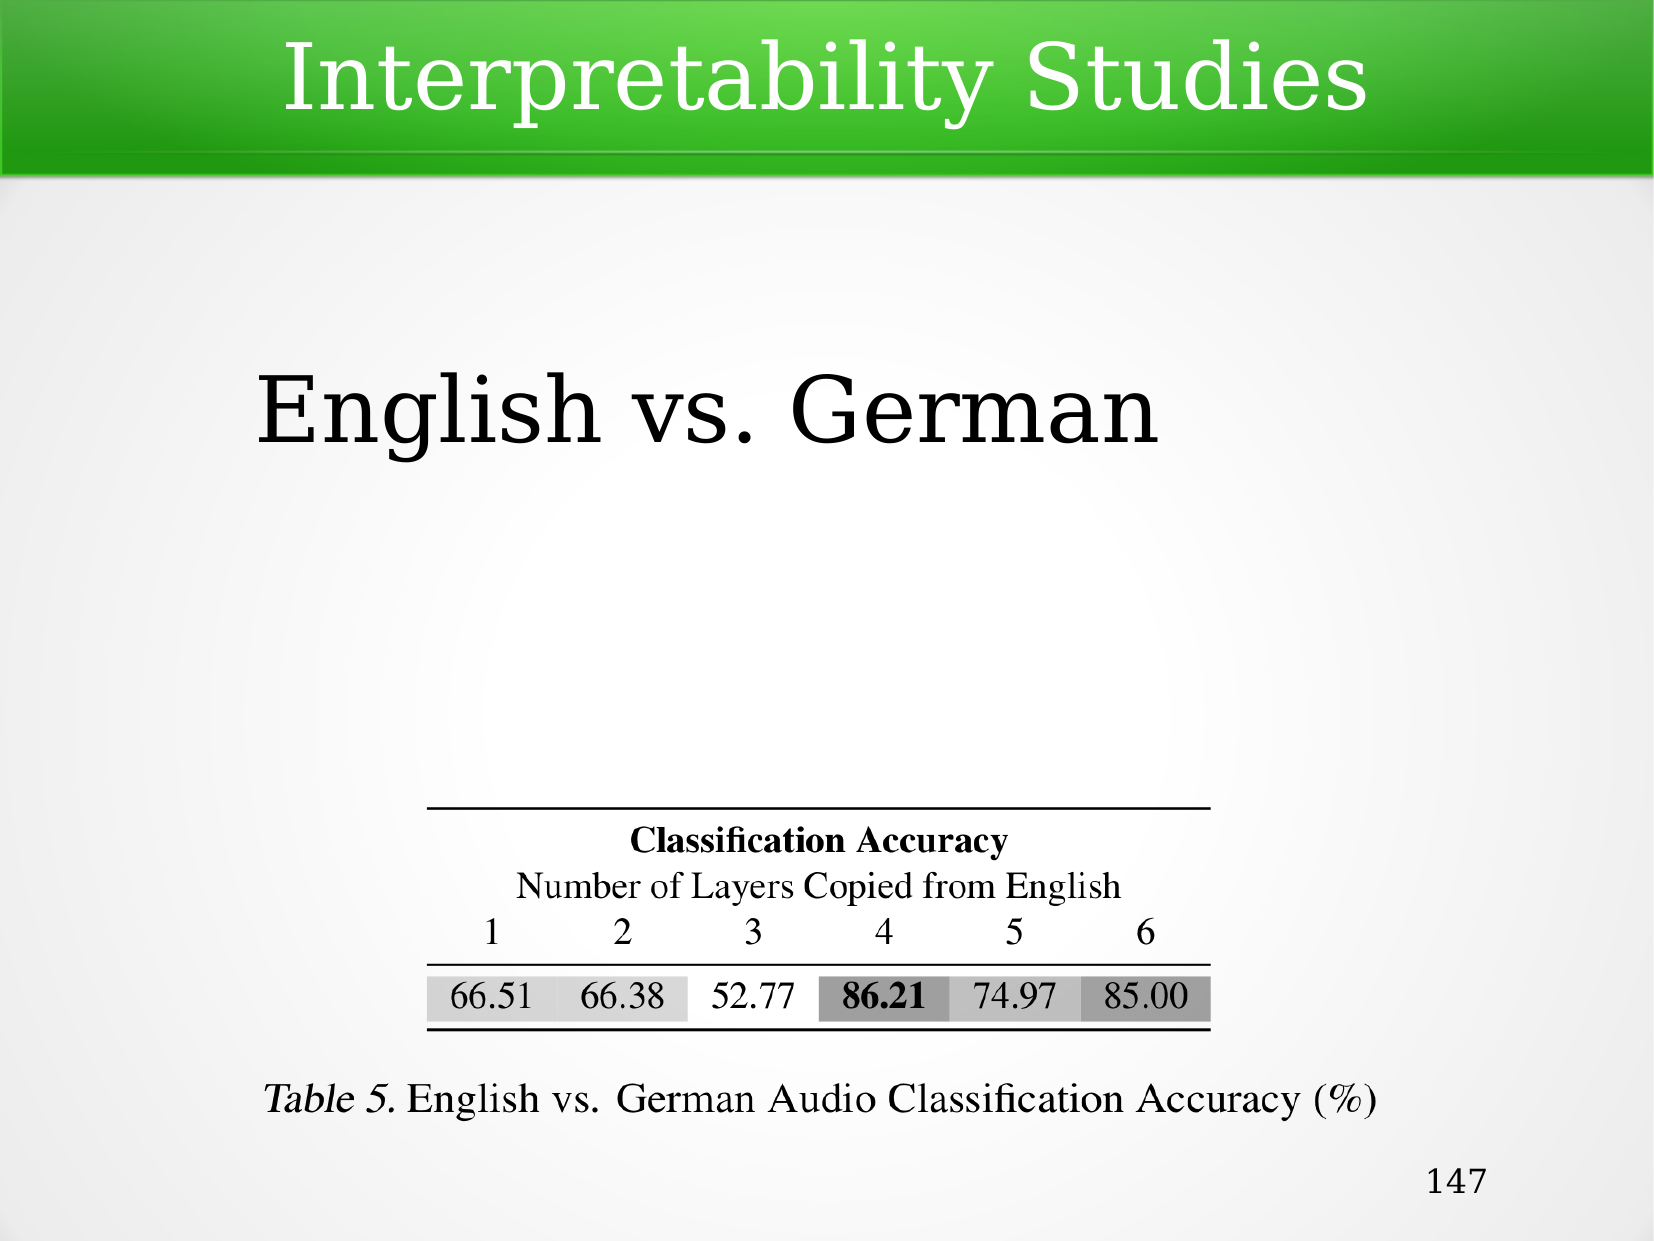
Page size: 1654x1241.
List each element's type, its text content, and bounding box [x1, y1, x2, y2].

text_box English vs. German [239, 362, 1246, 571]
title Interpretability Studies [82, 11, 1571, 154]
picture [0, 0, 1654, 1241]
